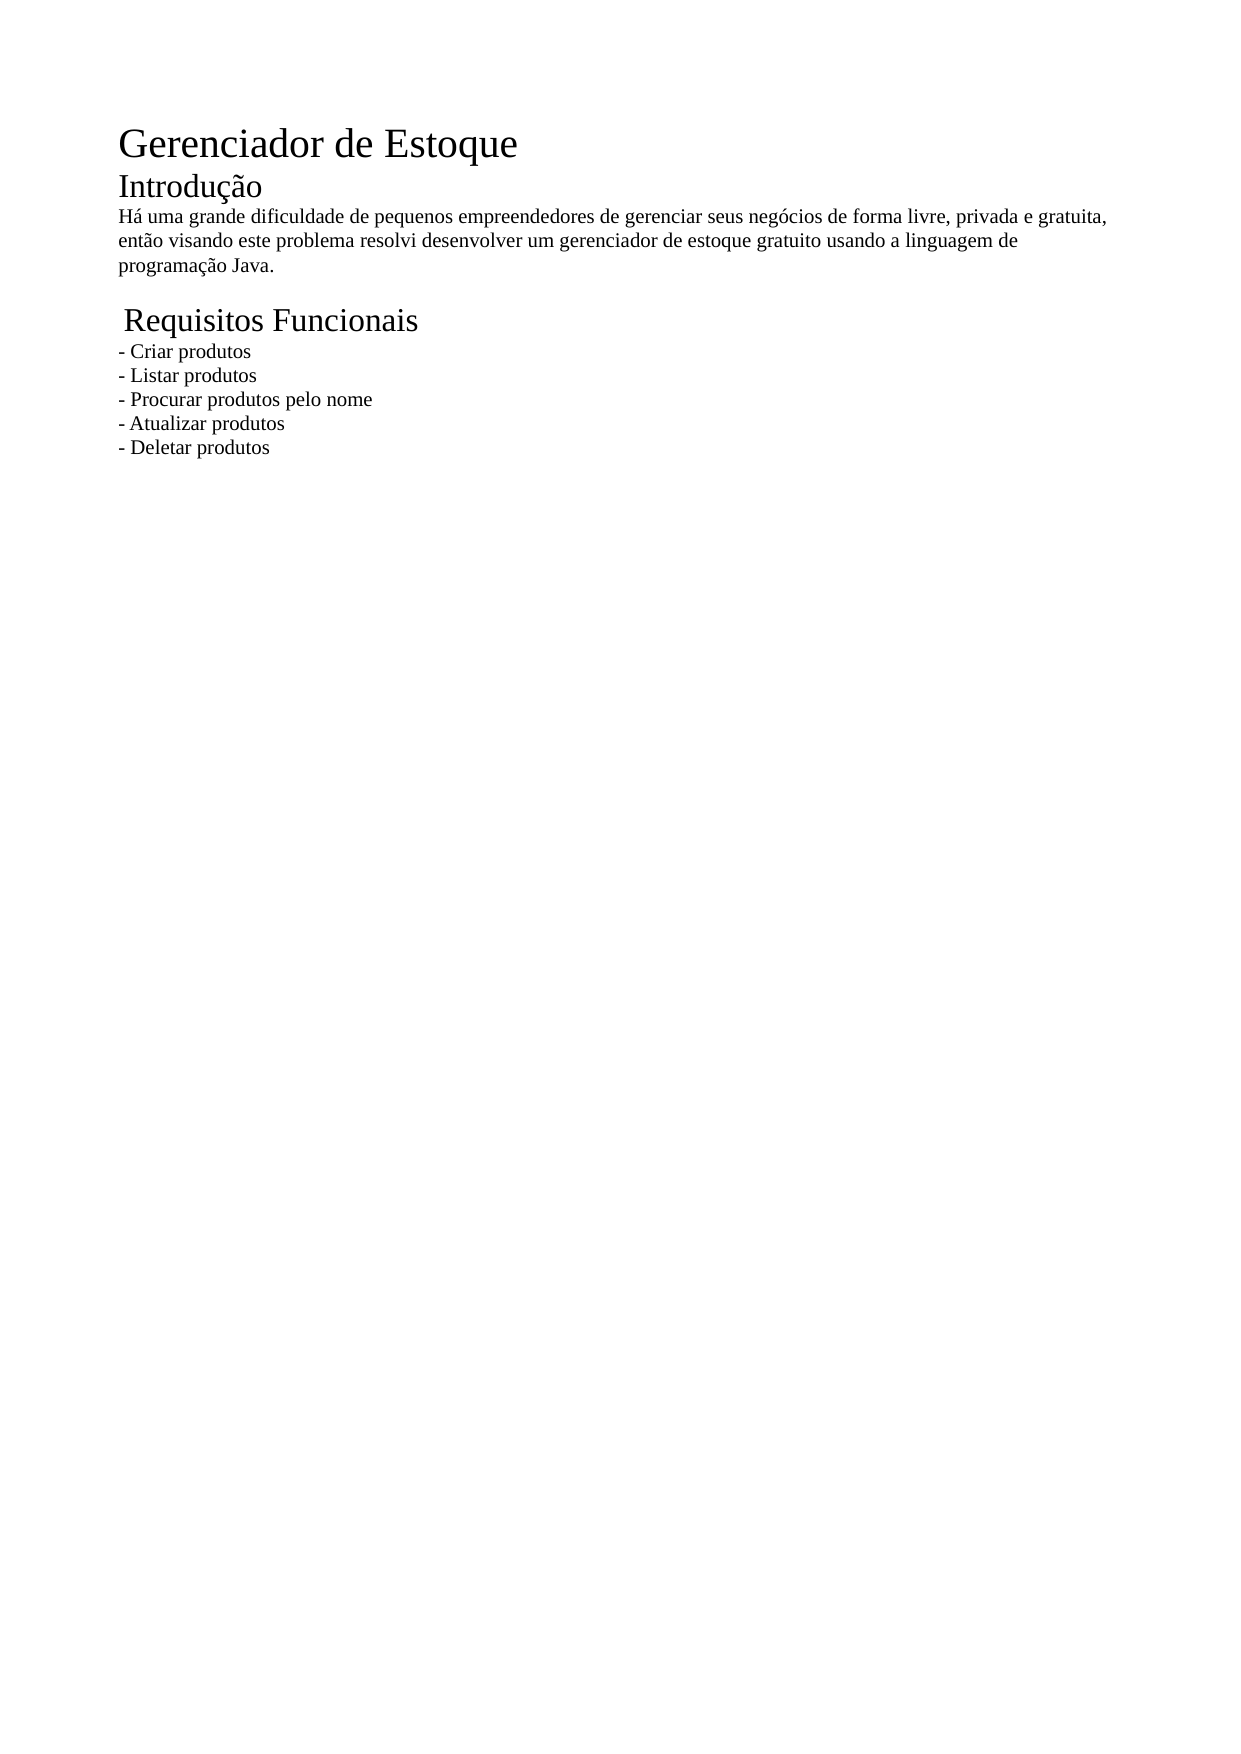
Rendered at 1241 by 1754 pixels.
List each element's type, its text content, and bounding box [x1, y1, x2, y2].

text - Criar produtos [118, 339, 1122, 363]
text - Deletar produtos [118, 435, 1122, 459]
text - Atualizar produtos [118, 411, 1122, 435]
text - Procurar produtos pelo nome [118, 387, 1122, 411]
text Gerenciador de Estoque [118, 118, 1122, 166]
text - Listar produtos [118, 363, 1122, 387]
text Introdução [118, 166, 1122, 204]
text Há uma grande dificuldade de pequenos empreendedores de gerenciar seus negócios de forma livre, privada e gratuita, então visando este problema resolvi desenvolver um gerenciador de estoque gratuito usando a linguagem de programação Java. [118, 204, 1122, 277]
text Requisitos Funcionais [118, 301, 1122, 339]
